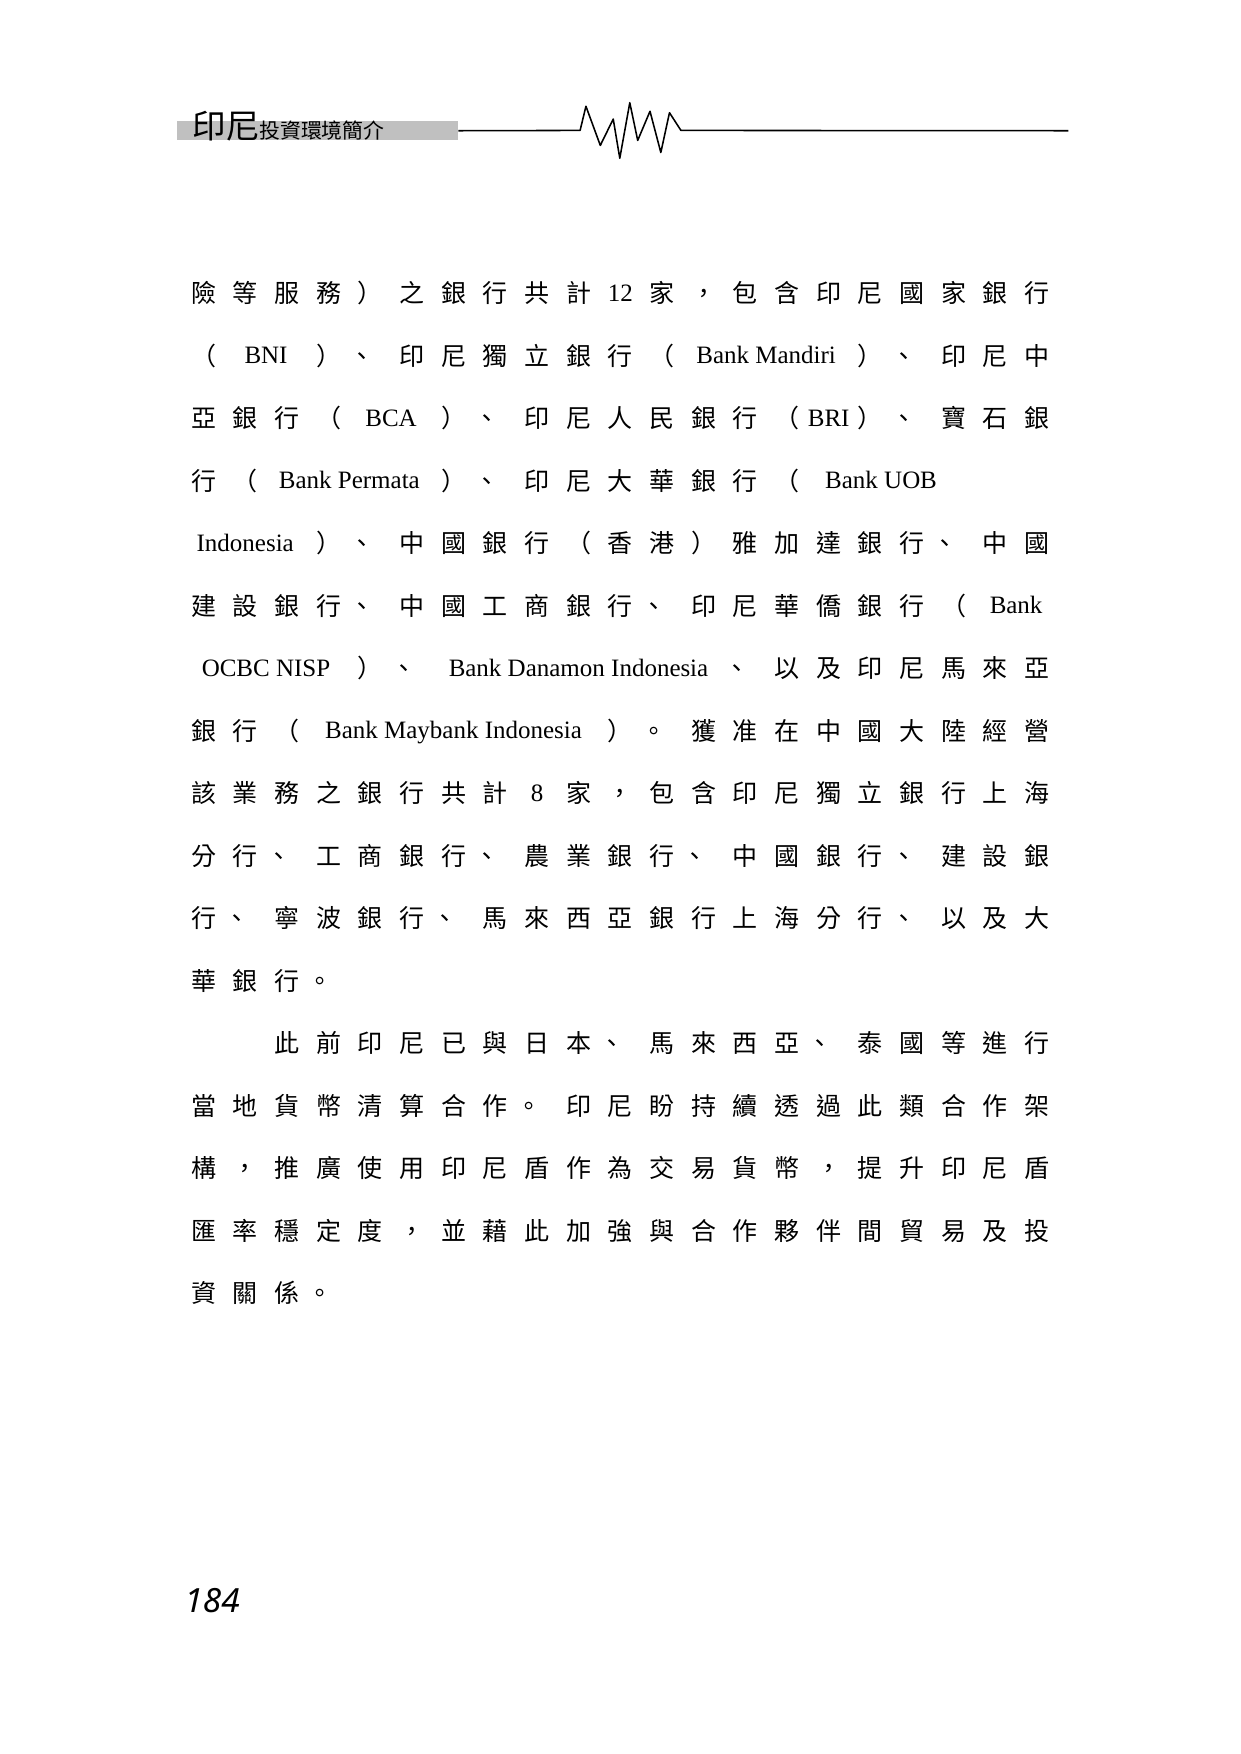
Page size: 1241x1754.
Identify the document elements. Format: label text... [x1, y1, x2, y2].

text 險等服務）之銀行共計12家，包含印尼國家銀行（BNI）、印尼獨立銀行（Bank Mandiri）、印尼中亞銀行（BCA）、印尼人民銀行（BRI）、寶石銀行（Bank Permata）、印尼大華銀行（Bank UOB Indonesia）、中國銀行（香港）雅加達銀行、中國建設銀行、中國工商銀行、印尼華僑銀行（Bank OCBC NISP）、Bank Danamon Indonesia、以及印尼馬來亞銀行（Bank Maybank Indonesia）。獲准在中國大陸經營該業務之銀行共計8家，包含印尼獨立銀行上海分行、工商銀行、農業銀行、中國銀行、建設銀行、寧波銀行、馬來西亞銀行上海分行、以及大華銀行。 [183, 250, 1058, 1000]
text 此前印尼已與日本、馬來西亞、泰國等進行當地貨幣清算合作。印尼盼持續透過此類合作架構，推廣使用印尼盾作為交易貨幣，提升印尼盾匯率穩定度，並藉此加強與合作夥伴間貿易及投資關係。 [183, 1000, 1058, 1313]
